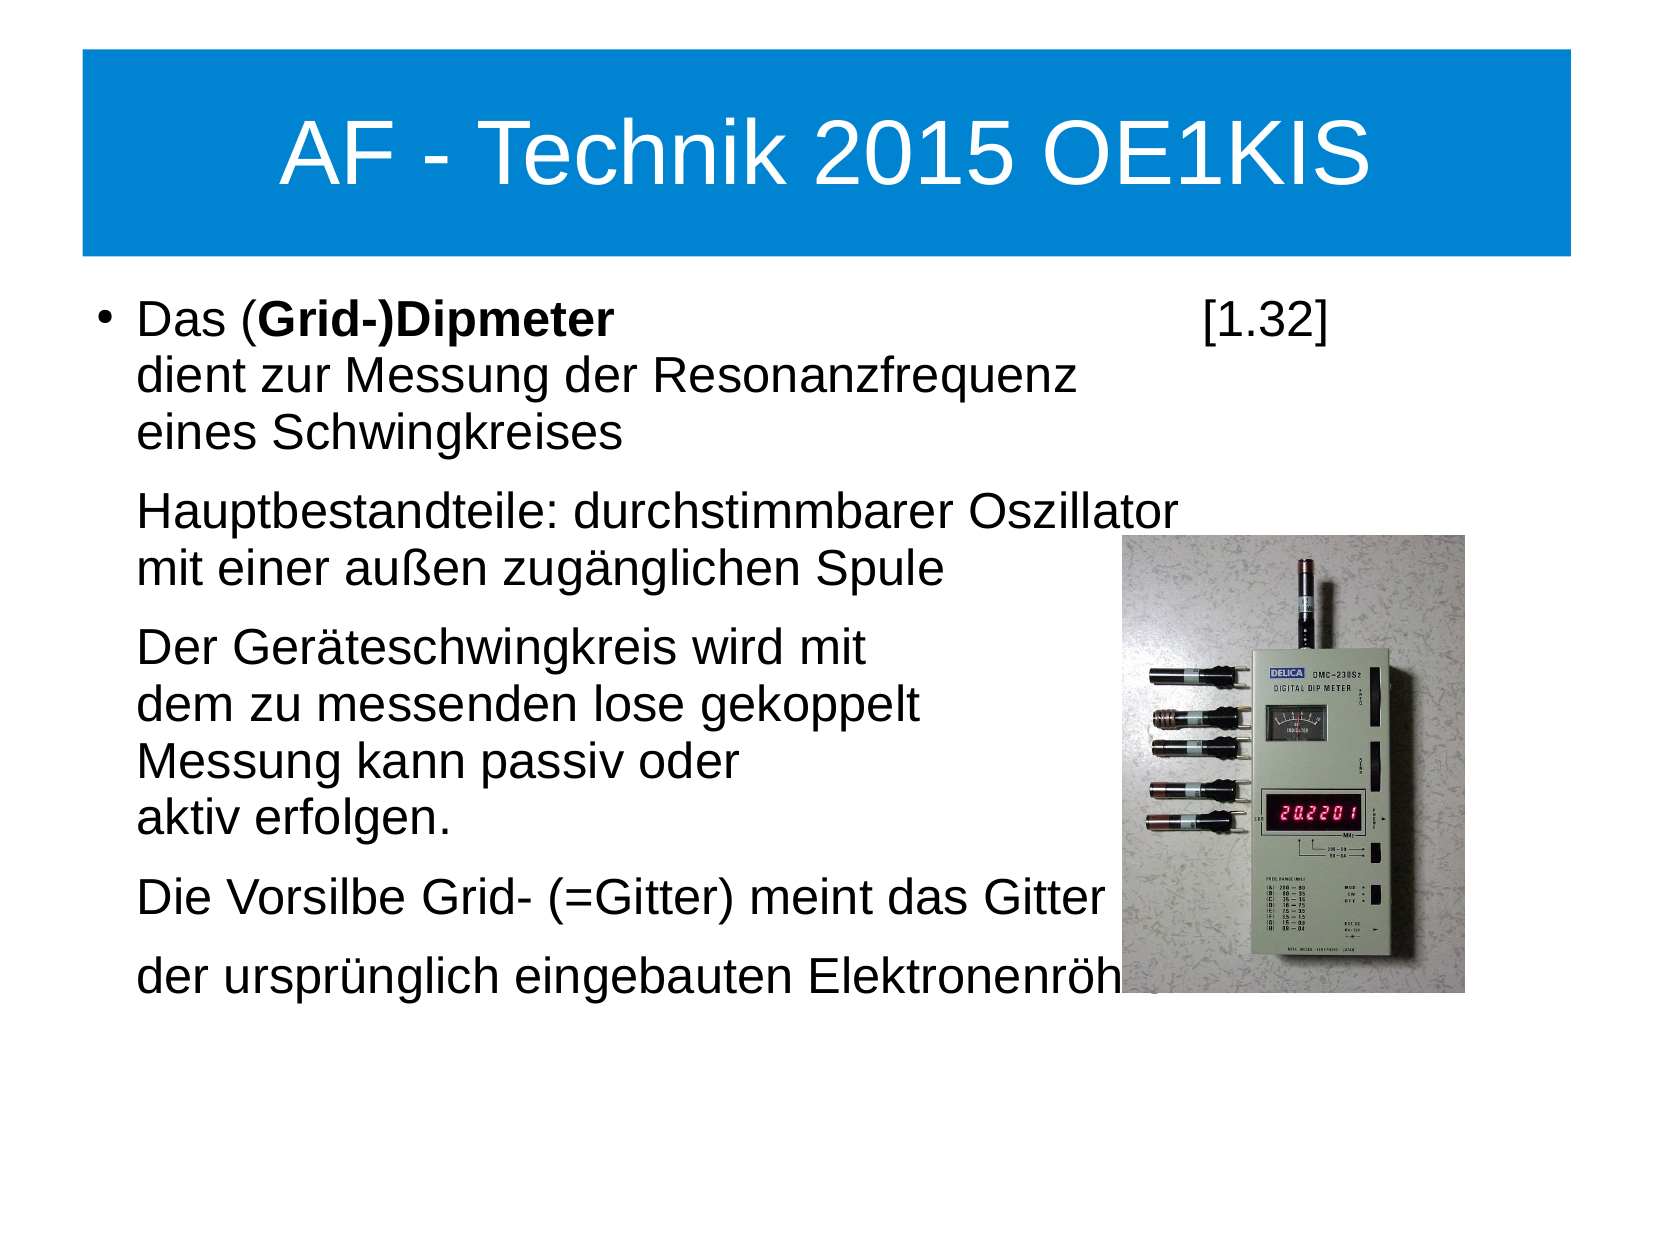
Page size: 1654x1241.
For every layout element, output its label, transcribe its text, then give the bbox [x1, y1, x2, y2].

list Das (Grid-)Dipmeter [1.32] dient zur Messung der Resonanzfrequenz eines Schwingkreises Hauptbestandteile: durchstimmbarer Oszillator mit einer außen zugänglichen Spule Der Geräteschwingkreis wird mit dem zu messenden lose gekoppelt Messung kann passiv oder aktiv erfolgen. Die Vorsilbe Grid- (=Gitter) meint das Gitter der ursprünglich eingebauten Elektronenröhre. [82, 290, 1571, 1010]
picture [1122, 535, 1465, 993]
title AF - Technik 2015 OE1KIS [82, 49, 1571, 257]
